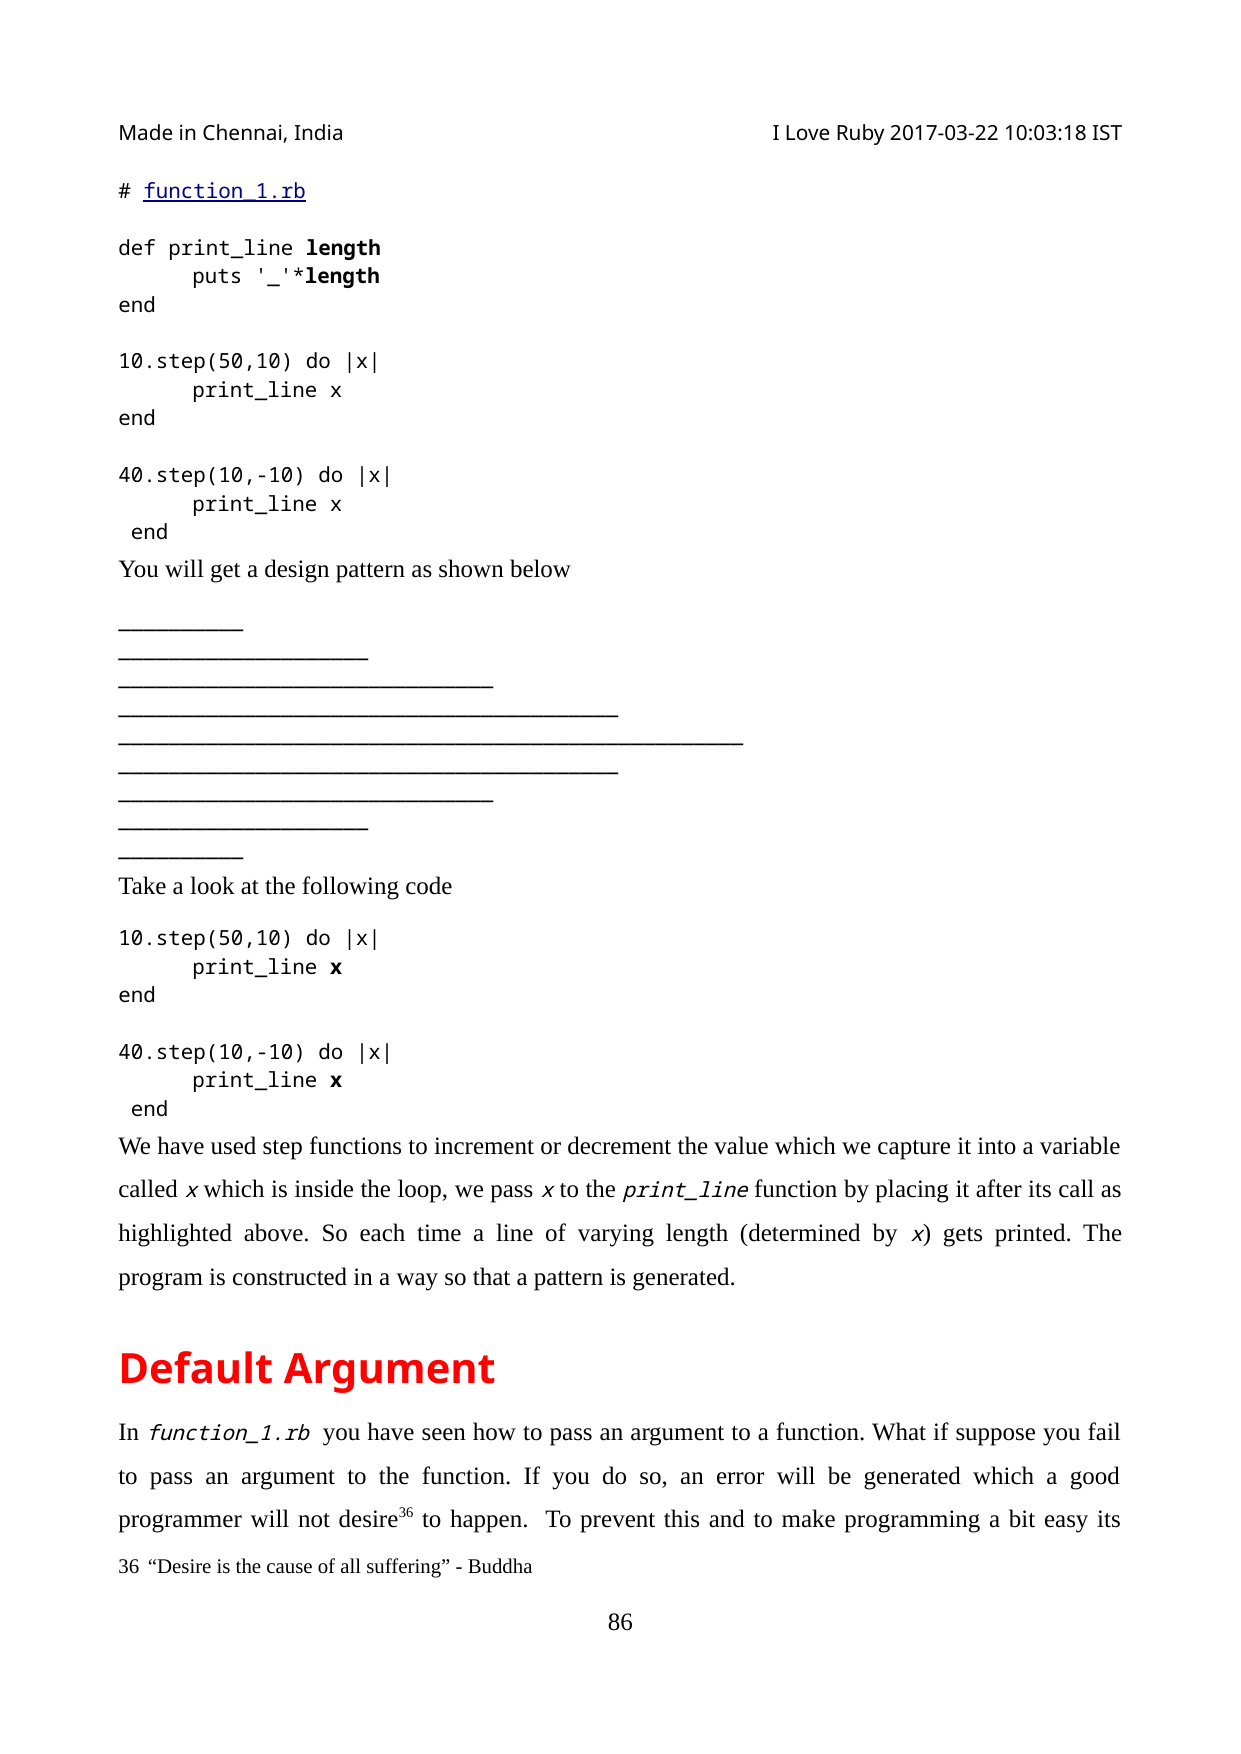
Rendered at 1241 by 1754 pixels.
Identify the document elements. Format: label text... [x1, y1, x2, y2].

text We have used step functions to increment or decrement the value which we capture it into a variable called x which is inside the loop, we pass x to the print_line function by placing it after its call as highlighted above. So each time a line of varying length (determined by x) gets printed. The program is constructed in a way so that a pattern is generated. [118, 1131, 1122, 1291]
text __________ [118, 607, 1122, 635]
text __________________________________________________ [118, 720, 1122, 749]
text ______________________________ [118, 777, 1122, 806]
text ________________________________________ [118, 692, 1122, 720]
text 10.step(50,10) do |x| [118, 923, 1122, 952]
text print_line x [118, 375, 1122, 403]
text print_line x [118, 1066, 1122, 1094]
text ____________________ [118, 635, 1122, 663]
subtitle Default Argument [118, 1339, 1122, 1396]
text end [118, 290, 1122, 318]
text puts '_'*length [118, 261, 1122, 290]
text __________ [118, 834, 1122, 862]
text 10.step(50,10) do |x| [118, 347, 1122, 375]
text ______________________________ [118, 663, 1122, 692]
text def print_line length [118, 233, 1122, 261]
text # function_1.rb [118, 176, 1122, 204]
text 40.step(10,-10) do |x| [118, 460, 1122, 489]
text print_line x [118, 489, 1122, 517]
text “Desire is the cause of all suffering” - Buddha [118, 1553, 1122, 1578]
text 40.step(10,-10) do |x| [118, 1037, 1122, 1066]
text In function_1.rb you have seen how to pass an argument to a function. What if suppose you fail to pass an argument to the function. If you do so, an error will be generated which a good programmer will not desire to happen. To prevent this and to make programming a bit easy its [118, 1417, 1122, 1533]
text end [118, 403, 1122, 432]
text ____________________ [118, 806, 1122, 834]
text end [118, 980, 1122, 1009]
text Take a look at the following code [118, 871, 1122, 900]
text print_line x [118, 952, 1122, 980]
text You will get a design pattern as shown below [118, 554, 1122, 583]
text ________________________________________ [118, 749, 1122, 777]
text end [118, 1094, 1122, 1122]
text end [118, 517, 1122, 546]
